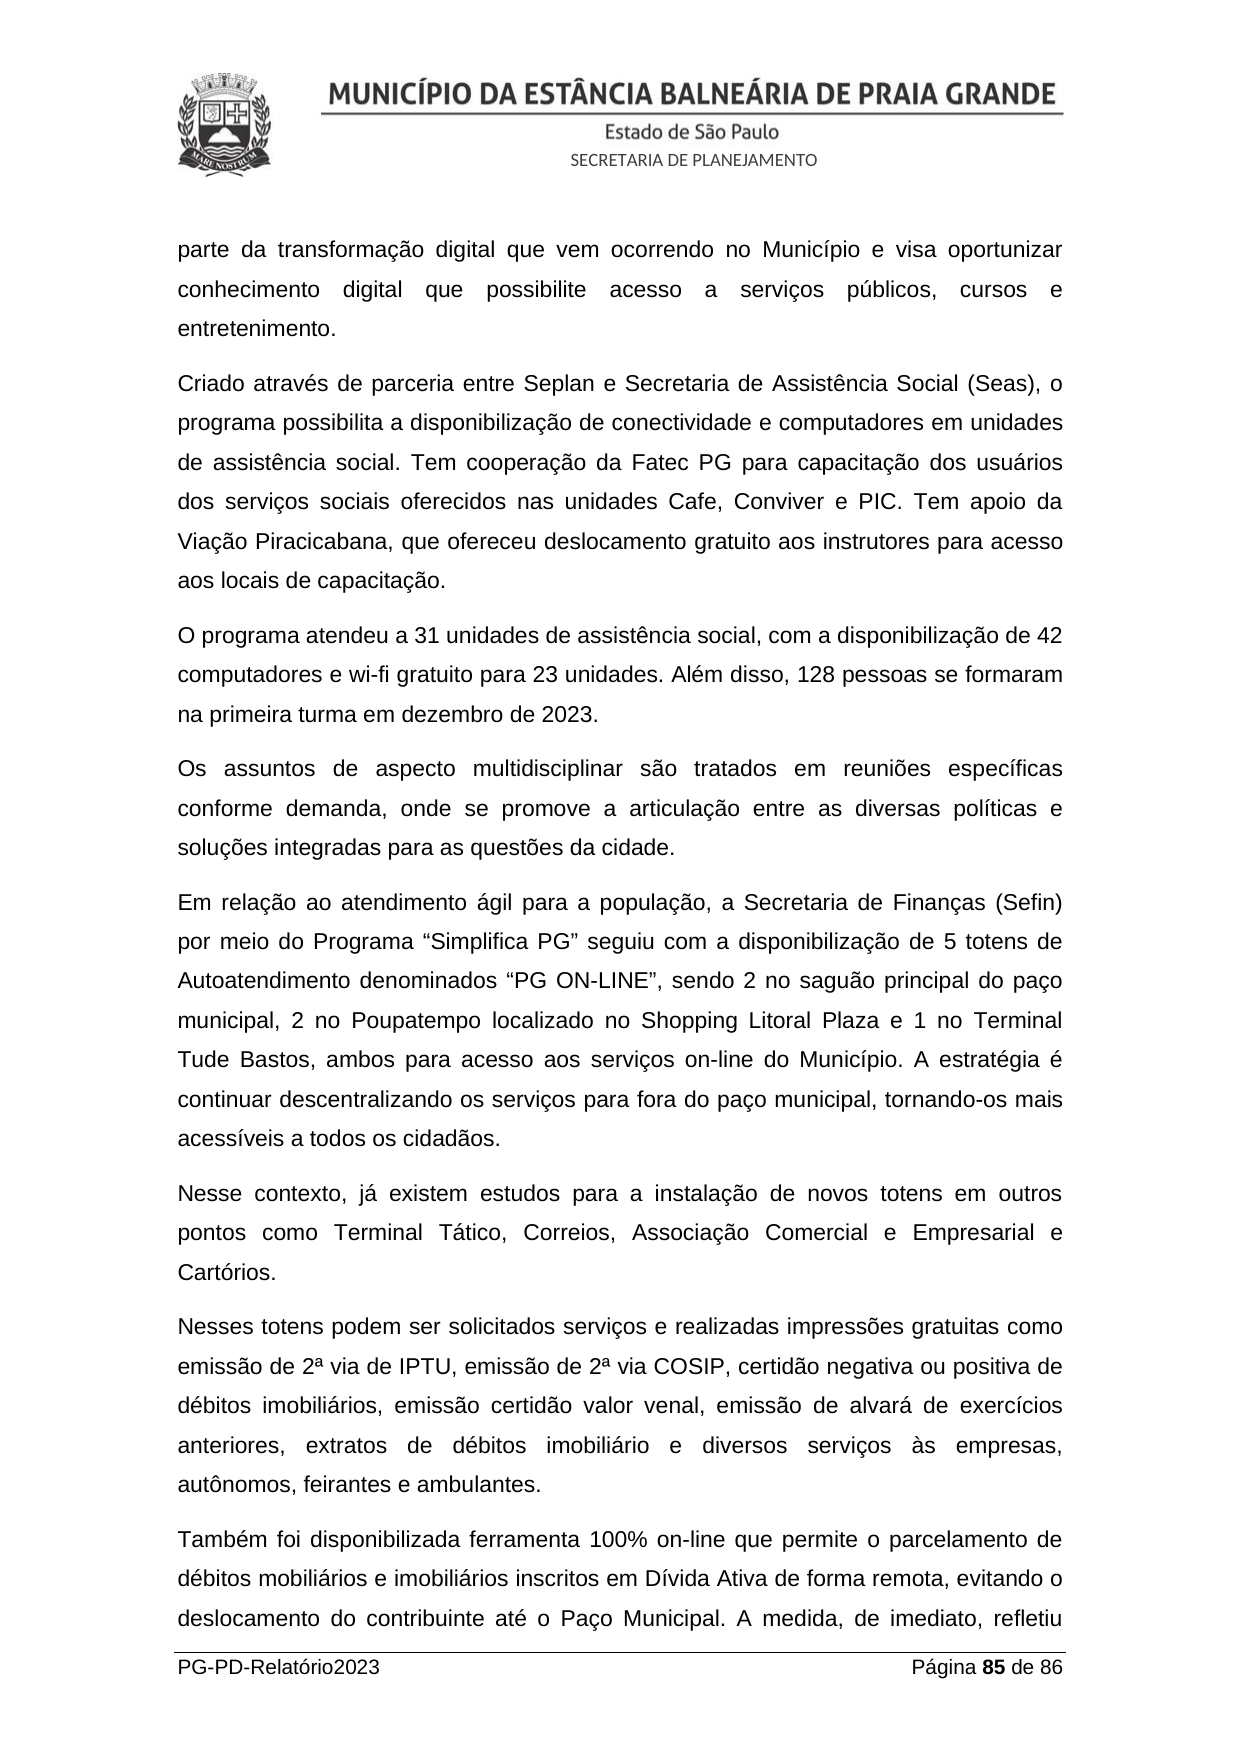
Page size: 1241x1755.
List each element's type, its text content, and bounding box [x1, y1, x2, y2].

text Criado através de parceria entre Seplan e Secretaria de Assistência Social (Seas), o programa possibilita a disponibilização de conectividade e computadores em unidades de assistência social. Tem cooperação da Fatec PG para capacitação dos usuários dos serviços sociais oferecidos nas unidades Cafe, Conviver e PIC. Tem apoio da Viação Piracicabana, que ofereceu deslocamento gratuito aos instrutores para acesso aos locais de capacitação. [177, 370, 1063, 593]
text Os assuntos de aspecto multidisciplinar são tratados em reuniões específicas conforme demanda, onde se promove a articulação entre as diversas políticas e soluções integradas para as questões da cidade. [177, 755, 1063, 860]
text Também foi disponibilizada ferramenta 100% on-line que permite o parcelamento de débitos mobiliários e imobiliários inscritos em Dívida Ativa de forma remota, evitando o deslocamento do contribuinte até o Paço Municipal. A medida, de imediato, refletiu [177, 1526, 1063, 1631]
text Nesse contexto, já existem estudos para a instalação de novos totens em outros pontos como Terminal Tático, Correios, Associação Comercial e Empresarial e Cartórios. [177, 1180, 1063, 1285]
text parte da transformação digital que vem ocorrendo no Município e visa oportunizar conhecimento digital que possibilite acesso a serviços públicos, cursos e entretenimento. [177, 236, 1063, 342]
text Em relação ao atendimento ágil para a população, a Secretaria de Finanças (Sefin) por meio do Programa “Simplifica PG” seguiu com a disponibilização de 5 totens de Autoatendimento denominados “PG ON-LINE”, sendo 2 no saguão principal do paço municipal, 2 no Poupatempo localizado no Shopping Litoral Plaza e 1 no Terminal Tude Bastos, ambos para acesso aos serviços on-line do Município. A estratégia é continuar descentralizando os serviços para fora do paço municipal, tornando-os mais acessíveis a todos os cidadãos. [177, 888, 1063, 1152]
text O programa atendeu a 31 unidades de assistência social, com a disponibilização de 42 computadores e wi-fi gratuito para 23 unidades. Além disso, 128 pessoas se formaram na primeira turma em dezembro de 2023. [177, 622, 1063, 727]
text Nesses totens podem ser solicitados serviços e realizadas impressões gratuitas como emissão de 2ª via de IPTU, emissão de 2ª via COSIP, certidão negativa ou positiva de débitos imobiliários, emissão certidão valor venal, emissão de alvará de exercícios anteriores, extratos de débitos imobiliário e diversos serviços às empresas, autônomos, feirantes e ambulantes. [177, 1313, 1063, 1497]
